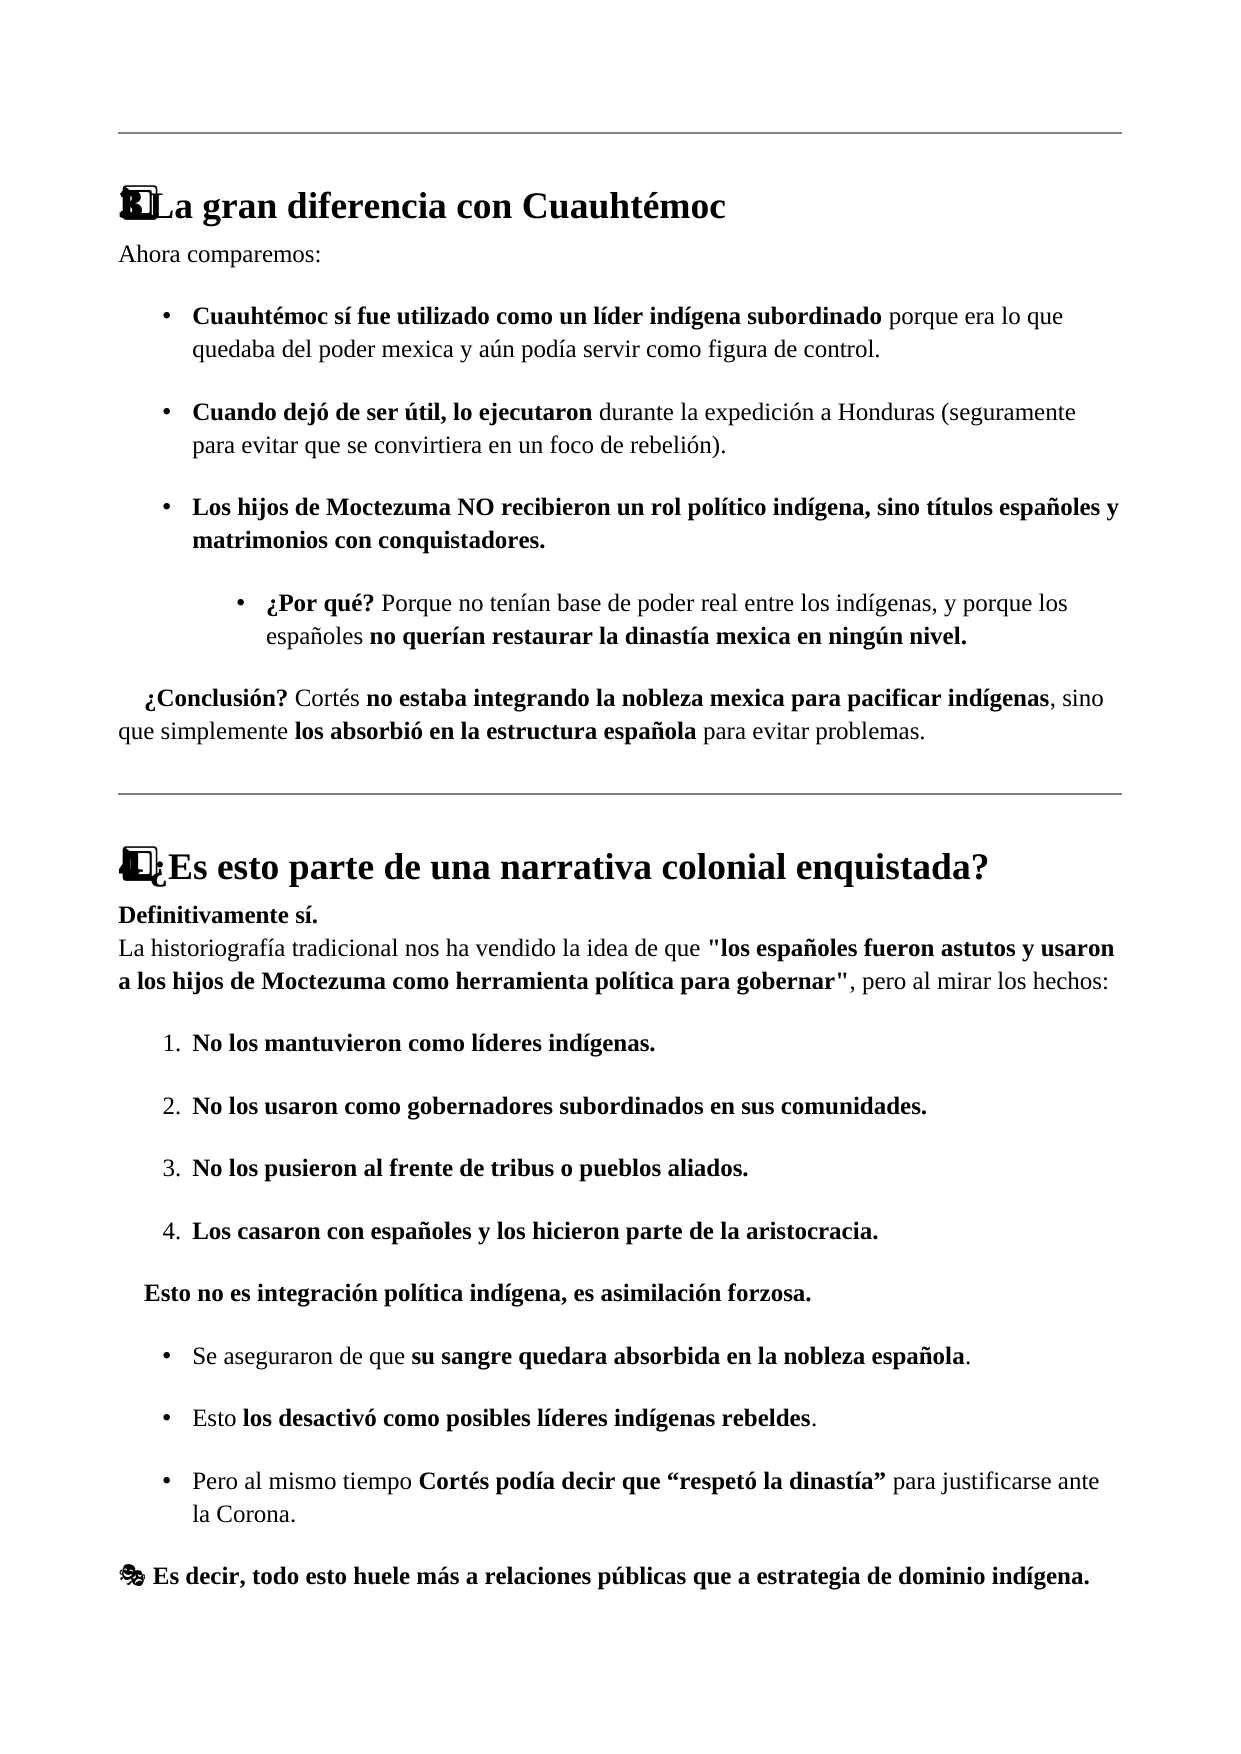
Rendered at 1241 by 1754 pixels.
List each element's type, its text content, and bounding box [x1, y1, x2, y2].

text Ahora comparemos: [118, 239, 1122, 268]
list Pero al mismo tiempo Cortés podía decir que “respetó la dinastía” para justificarse ante la Corona. [162, 1466, 1122, 1527]
subtitle 3️⃣ La gran diferencia con Cuauhtémoc [118, 183, 1122, 226]
list Se aseguraron de que su sangre quedara absorbida en la nobleza española. [162, 1341, 1122, 1369]
list Cuando dejó de ser útil, lo ejecutaron durante la expedición a Honduras (seguramente para evitar que se convirtiera en un foco de rebelión). [162, 397, 1122, 459]
text 🎭 Es decir, todo esto huele más a relaciones públicas que a estrategia de dominio indígena. [118, 1561, 1122, 1590]
list No los mantuvieron como líderes indígenas. [162, 1028, 1122, 1057]
list No los pusieron al frente de tribus o pueblos aliados. [162, 1153, 1122, 1182]
text Definitivamente sí. La historiografía tradicional nos ha vendido la idea de que "los españoles fueron astutos y usaron a los hijos de Moctezuma como herramienta política para gobernar", pero al mirar los hechos: [118, 900, 1122, 994]
list Cuauhtémoc sí fue utilizado como un líder indígena subordinado porque era lo que quedaba del poder mexica y aún podía servir como figura de control. [162, 301, 1122, 363]
list No los usaron como gobernadores subordinados en sus comunidades. [162, 1091, 1122, 1119]
subtitle 4️⃣ ¿Es esto parte de una narrativa colonial enquistada? [118, 844, 1122, 887]
text 🔎 Esto no es integración política indígena, es asimilación forzosa. [118, 1278, 1122, 1307]
text 🔎 ¿Conclusión? Cortés no estaba integrando la nobleza mexica para pacificar indígenas, sino que simplemente los absorbió en la estructura española para evitar problemas. [118, 683, 1122, 745]
list Esto los desactivó como posibles líderes indígenas rebeldes. [162, 1403, 1122, 1432]
list Los hijos de Moctezuma NO recibieron un rol político indígena, sino títulos españoles y matrimonios con conquistadores. [162, 492, 1122, 554]
list ¿Por qué? Porque no tenían base de poder real entre los indígenas, y porque los españoles no querían restaurar la dinastía mexica en ningún nivel. [236, 588, 1122, 650]
list Los casaron con españoles y los hicieron parte de la aristocracia. [162, 1216, 1122, 1244]
